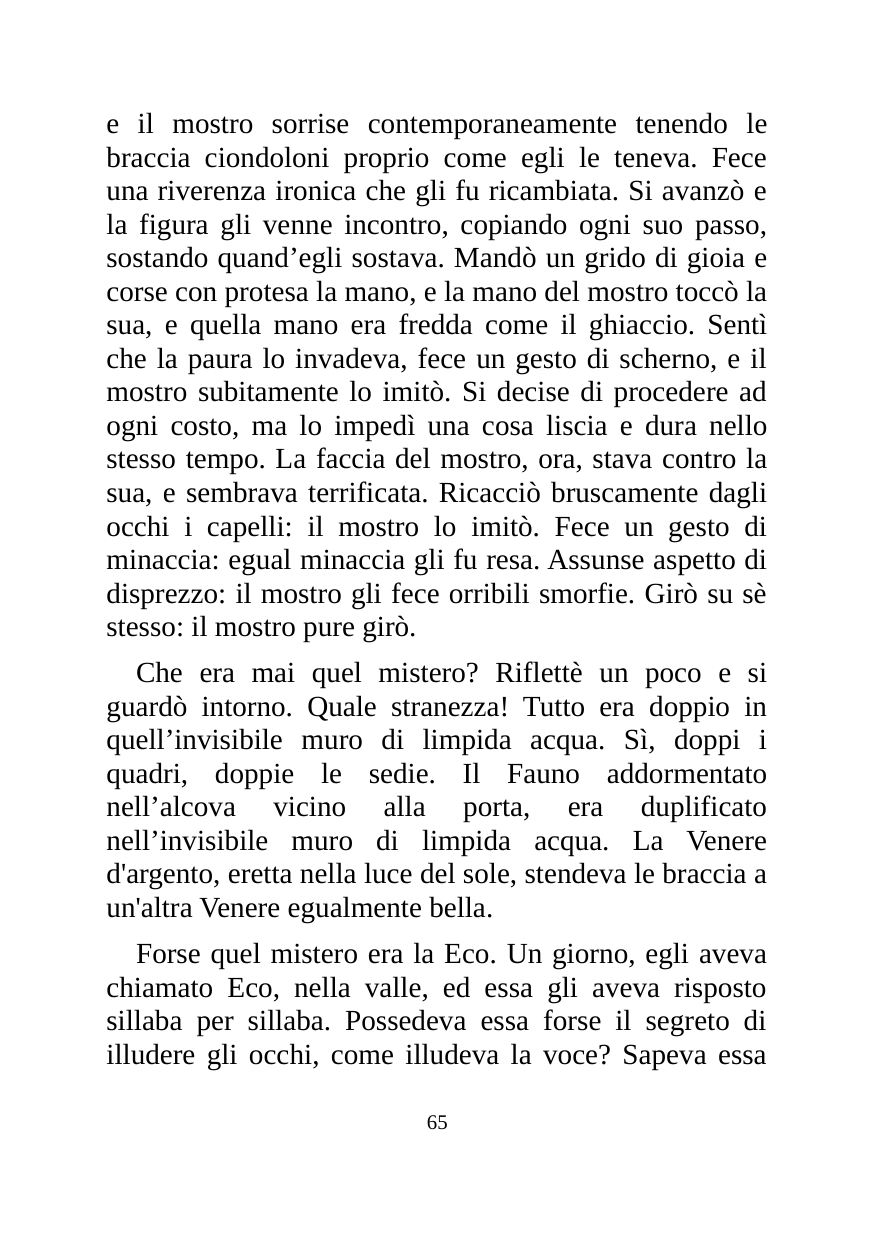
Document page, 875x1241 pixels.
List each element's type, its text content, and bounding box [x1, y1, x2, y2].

text Che era mai quel mistero? Riflettè un poco e si guardò intorno. Quale stranezza! Tutto era doppio in quell’invisibile muro di limpida acqua. Sì, doppi i quadri, doppie le sedie. Il Fauno addormentato nell’alcova vicino alla porta, era duplificato nell’invisibile muro di limpida acqua. La Venere d'argento, eretta nella luce del sole, stendeva le braccia a un'altra Venere egualmente bella. [106, 655, 768, 924]
text Forse quel mistero era la Eco. Un giorno, egli aveva chiamato Eco, nella valle, ed essa gli aveva risposto sillaba per sillaba. Possedeva essa forse il segreto di illudere gli occhi, come illudeva la voce? Sapeva essa [106, 936, 768, 1070]
text e il mostro sorrise contemporaneamente tenendo le braccia ciondoloni proprio come egli le teneva. Fece una riverenza ironica che gli fu ricambiata. Si avanzò e la figura gli venne incontro, copiando ogni suo passo, sostando quand’egli sostava. Mandò un grido di gioia e corse con protesa la mano, e la mano del mostro toccò la sua, e quella mano era fredda come il ghiaccio. Sentì che la paura lo invadeva, fece un gesto di scherno, e il mostro subitamente lo imitò. Si decise di procedere ad ogni costo, ma lo impedì una cosa liscia e dura nello stesso tempo. La faccia del mostro, ora, stava contro la sua, e sembrava terrificata. Ricacciò bruscamente dagli occhi i capelli: il mostro lo imitò. Fece un gesto di minaccia: egual minaccia gli fu resa. Assunse aspetto di disprezzo: il mostro gli fece orribili smorfie. Girò su sè stesso: il mostro pure girò. [106, 106, 768, 643]
